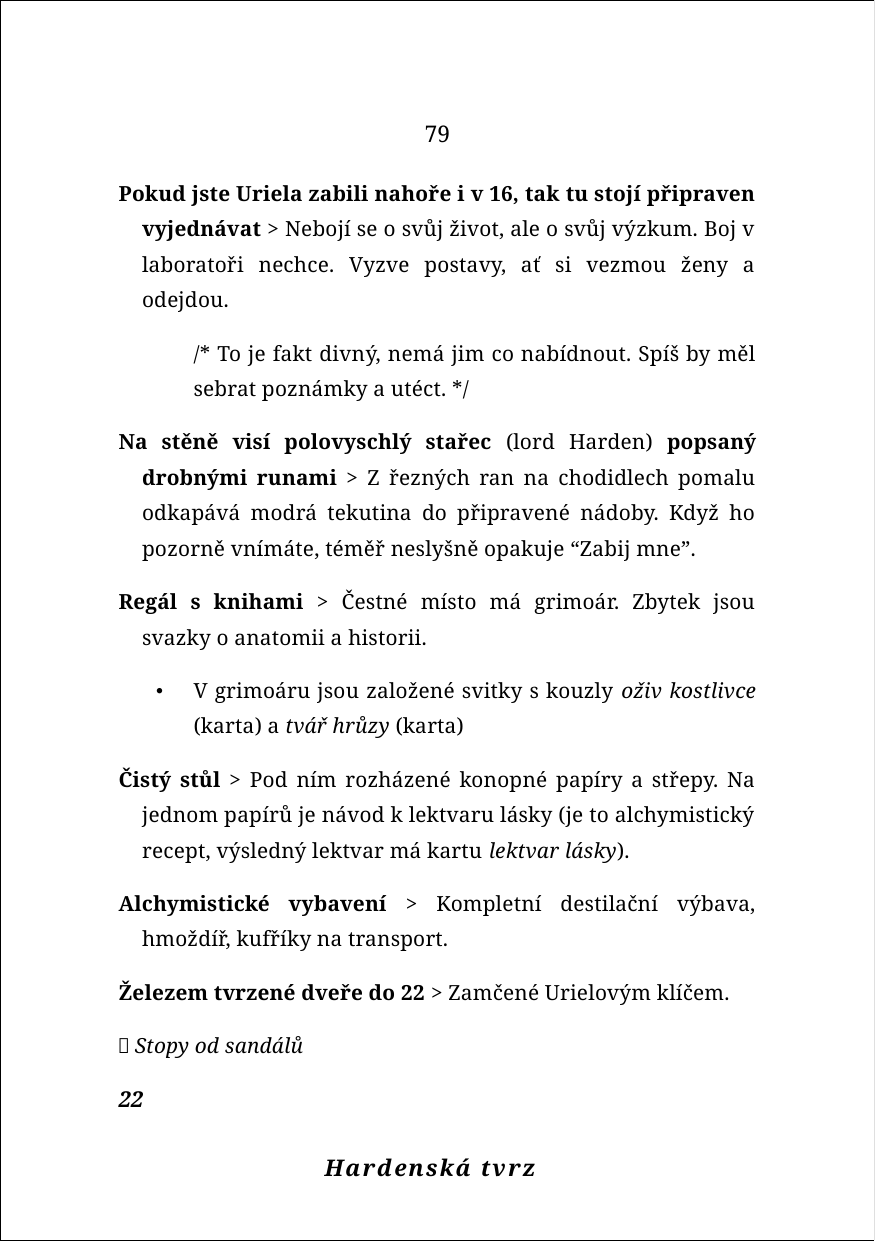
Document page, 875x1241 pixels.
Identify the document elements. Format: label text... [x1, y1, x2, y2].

text 👣 Stopy od sandálů [118, 1031, 756, 1059]
text Na stěně visí polovyschlý stařec (lord Harden) popsaný drobnými runami > Z řezných ran na chodidlech pomalu odkapává modrá tekutina do připravené nádoby. Když ho pozorně vnímáte, téměř neslyšně opakuje “Zabij mne”. [118, 427, 756, 562]
text Železem tvrzené dveře do 22 > Zamčené Urielovým klíčem. [118, 978, 756, 1006]
list V grimoáru jsou založené svitky s kouzly oživ kostlivce (karta) a tvář hrůzy (karta) [156, 676, 756, 740]
list /* To je fakt divný, nemá jim co nabídnout. Spíš by měl sebrat poznámky a utéct. */ [156, 339, 756, 403]
text 22 [118, 1084, 756, 1114]
text Regál s knihami > Čestné místo má grimoár. Zbytek jsou svazky o anatomii a historii. [118, 587, 756, 651]
text Čistý stůl > Pod ním rozházené konopné papíry a střepy. Na jednom papírů je návod k lektvaru lásky (je to alchymistický recept, výsledný lektvar má kartu lektvar lásky). [118, 765, 756, 864]
text Alchymistické vybavení > Kompletní destilační výbava, hmoždíř, kufříky na transport. [118, 889, 756, 953]
text Pokud jste Uriela zabili nahoře i v 16, tak tu stojí připraven vyjednávat > Nebojí se o svůj život, ale o svůj výzkum. Boj v laboratoři nechce. Vyzve postavy, ať si vezmou ženy a odejdou. [118, 179, 756, 314]
